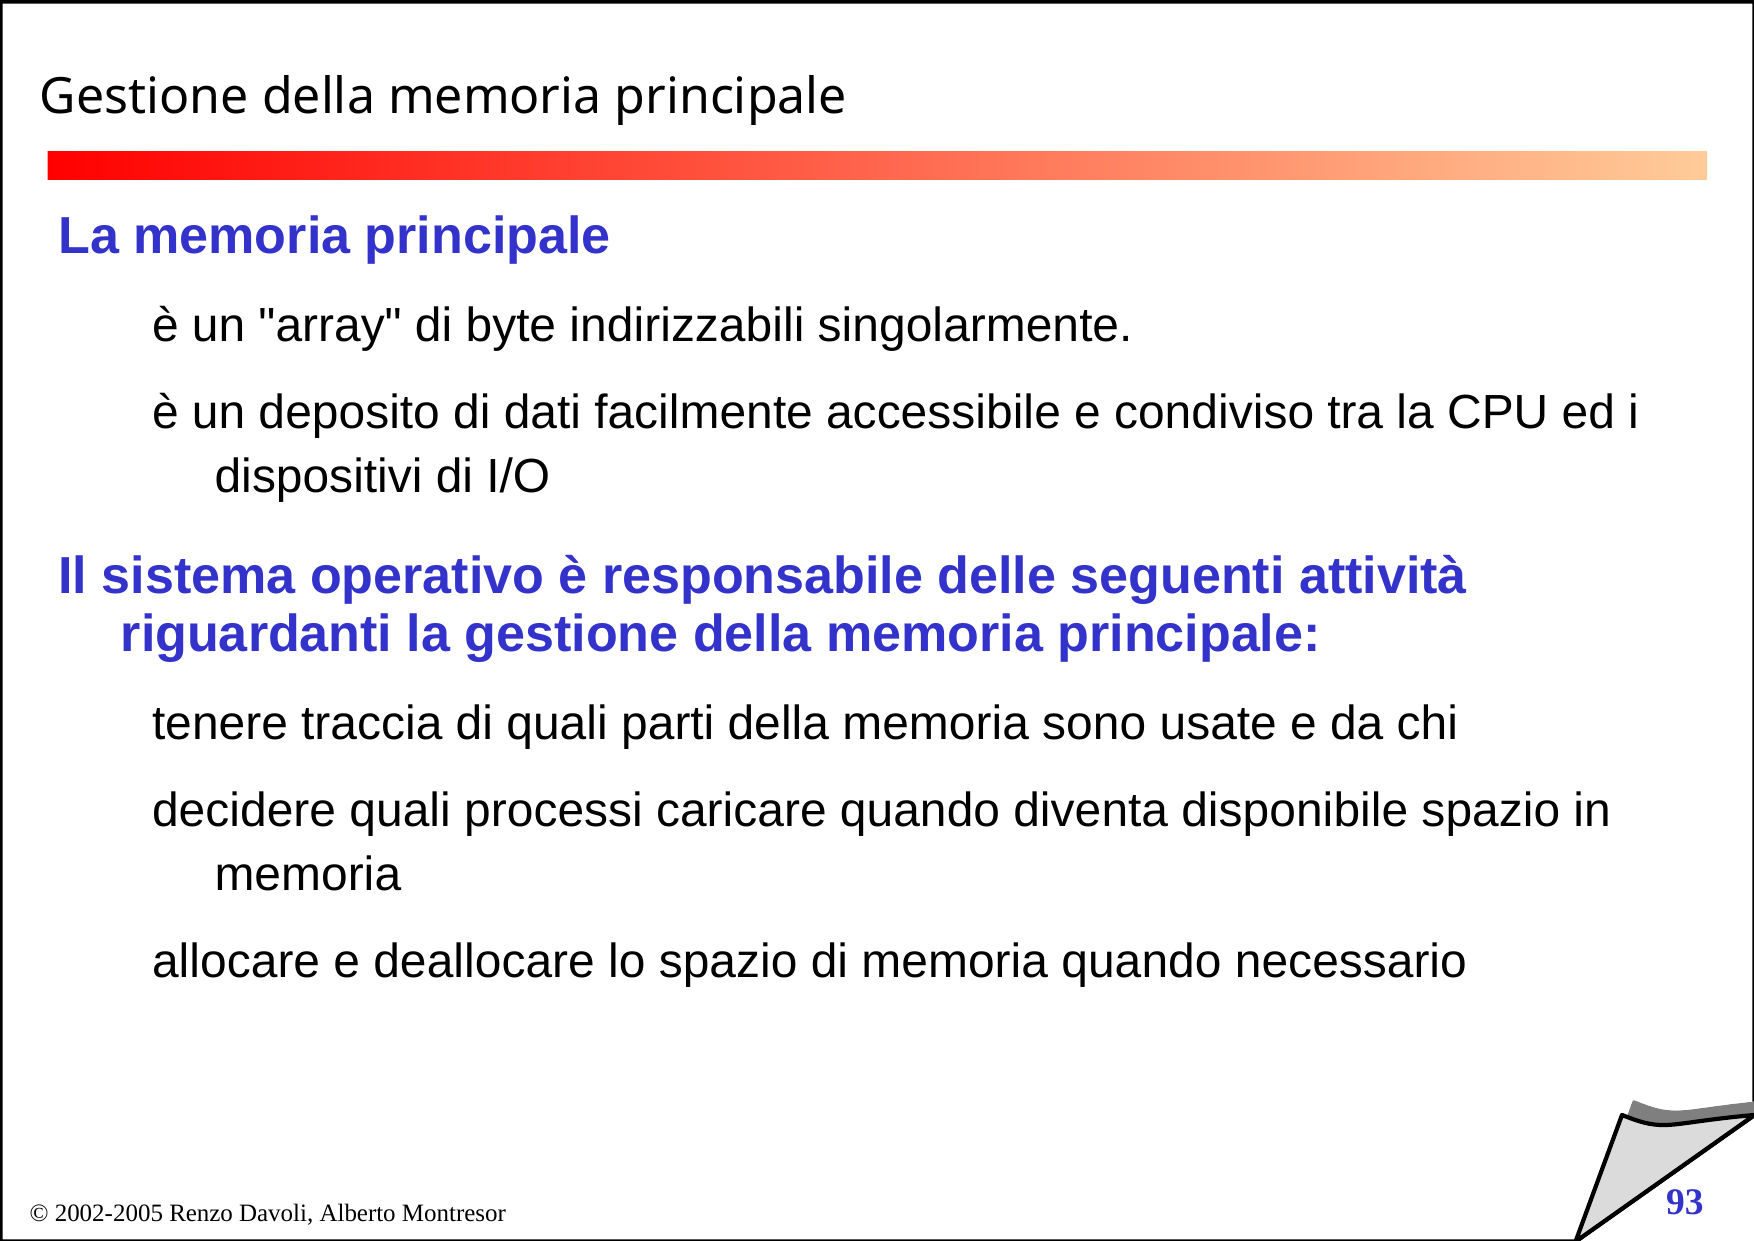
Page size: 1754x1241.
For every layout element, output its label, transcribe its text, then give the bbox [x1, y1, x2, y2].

title Gestione della memoria principale [40, 49, 1713, 144]
list La memoria principale è un "array" di byte indirizzabili singolarmente. è un deposito di dati facilmente accessibile e condiviso tra la CPU ed i dispositivi di I/O Il sistema operativo è responsabile delle seguenti attività riguardanti la gestione della memoria principale: tenere traccia di quali parti della memoria sono usate e da chi decidere quali processi caricare quando diventa disponibile spazio in memoria allocare e deallocare lo spazio di memoria quando necessario [58, 206, 1696, 988]
